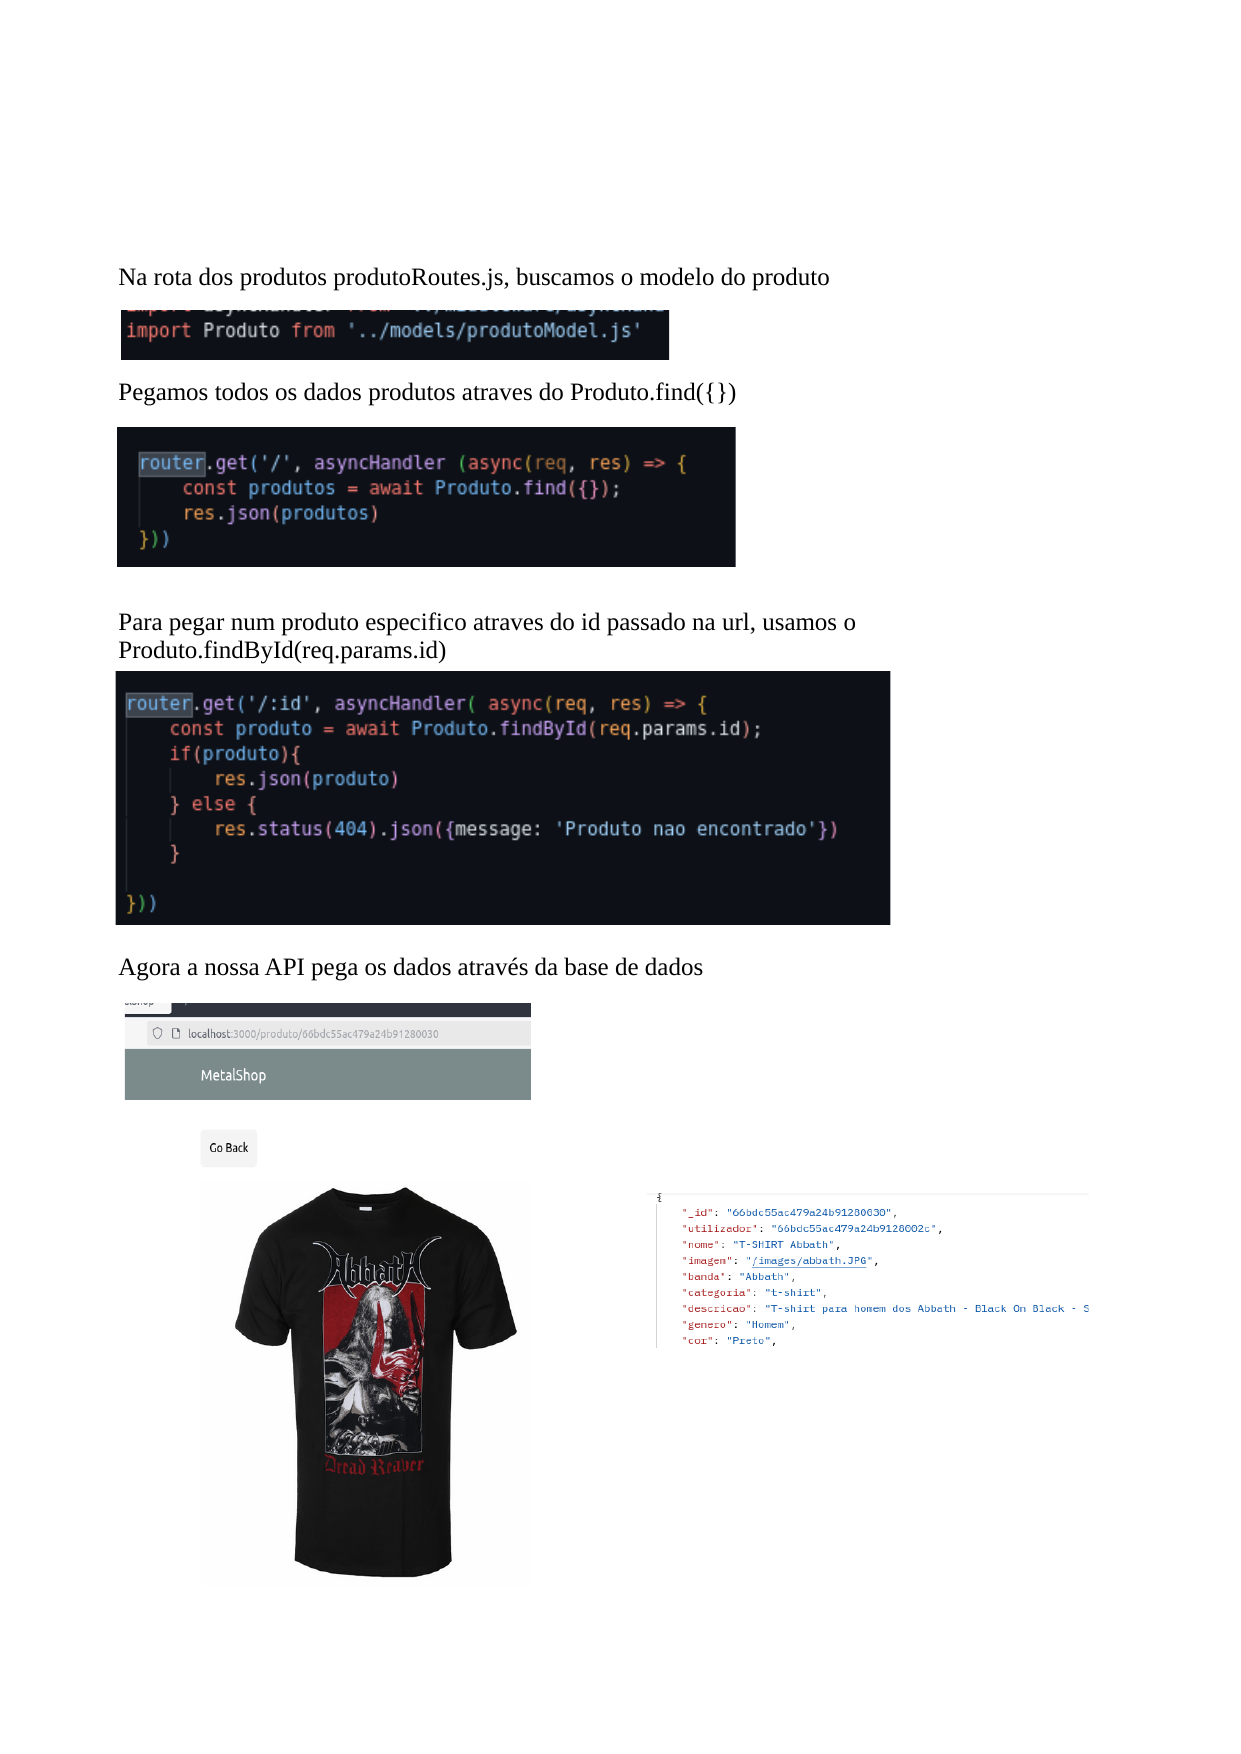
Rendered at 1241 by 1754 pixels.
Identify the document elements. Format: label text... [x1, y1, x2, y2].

picture [115, 671, 891, 925]
picture [117, 427, 736, 567]
picture [121, 310, 670, 360]
picture [646, 1188, 1089, 1348]
text Pegamos todos os dados produtos atraves do Produto.find({}) [118, 377, 1122, 406]
text Agora a nossa API pega os dados através da base de dados [118, 952, 1122, 981]
text Para pegar num produto especifico atraves do id passado na url, usamos o Produto.findById(req.params.id) [118, 607, 1122, 664]
picture [124, 1003, 531, 1604]
text Na rota dos produtos produtoRoutes.js, buscamos o modelo do produto [118, 262, 1122, 291]
